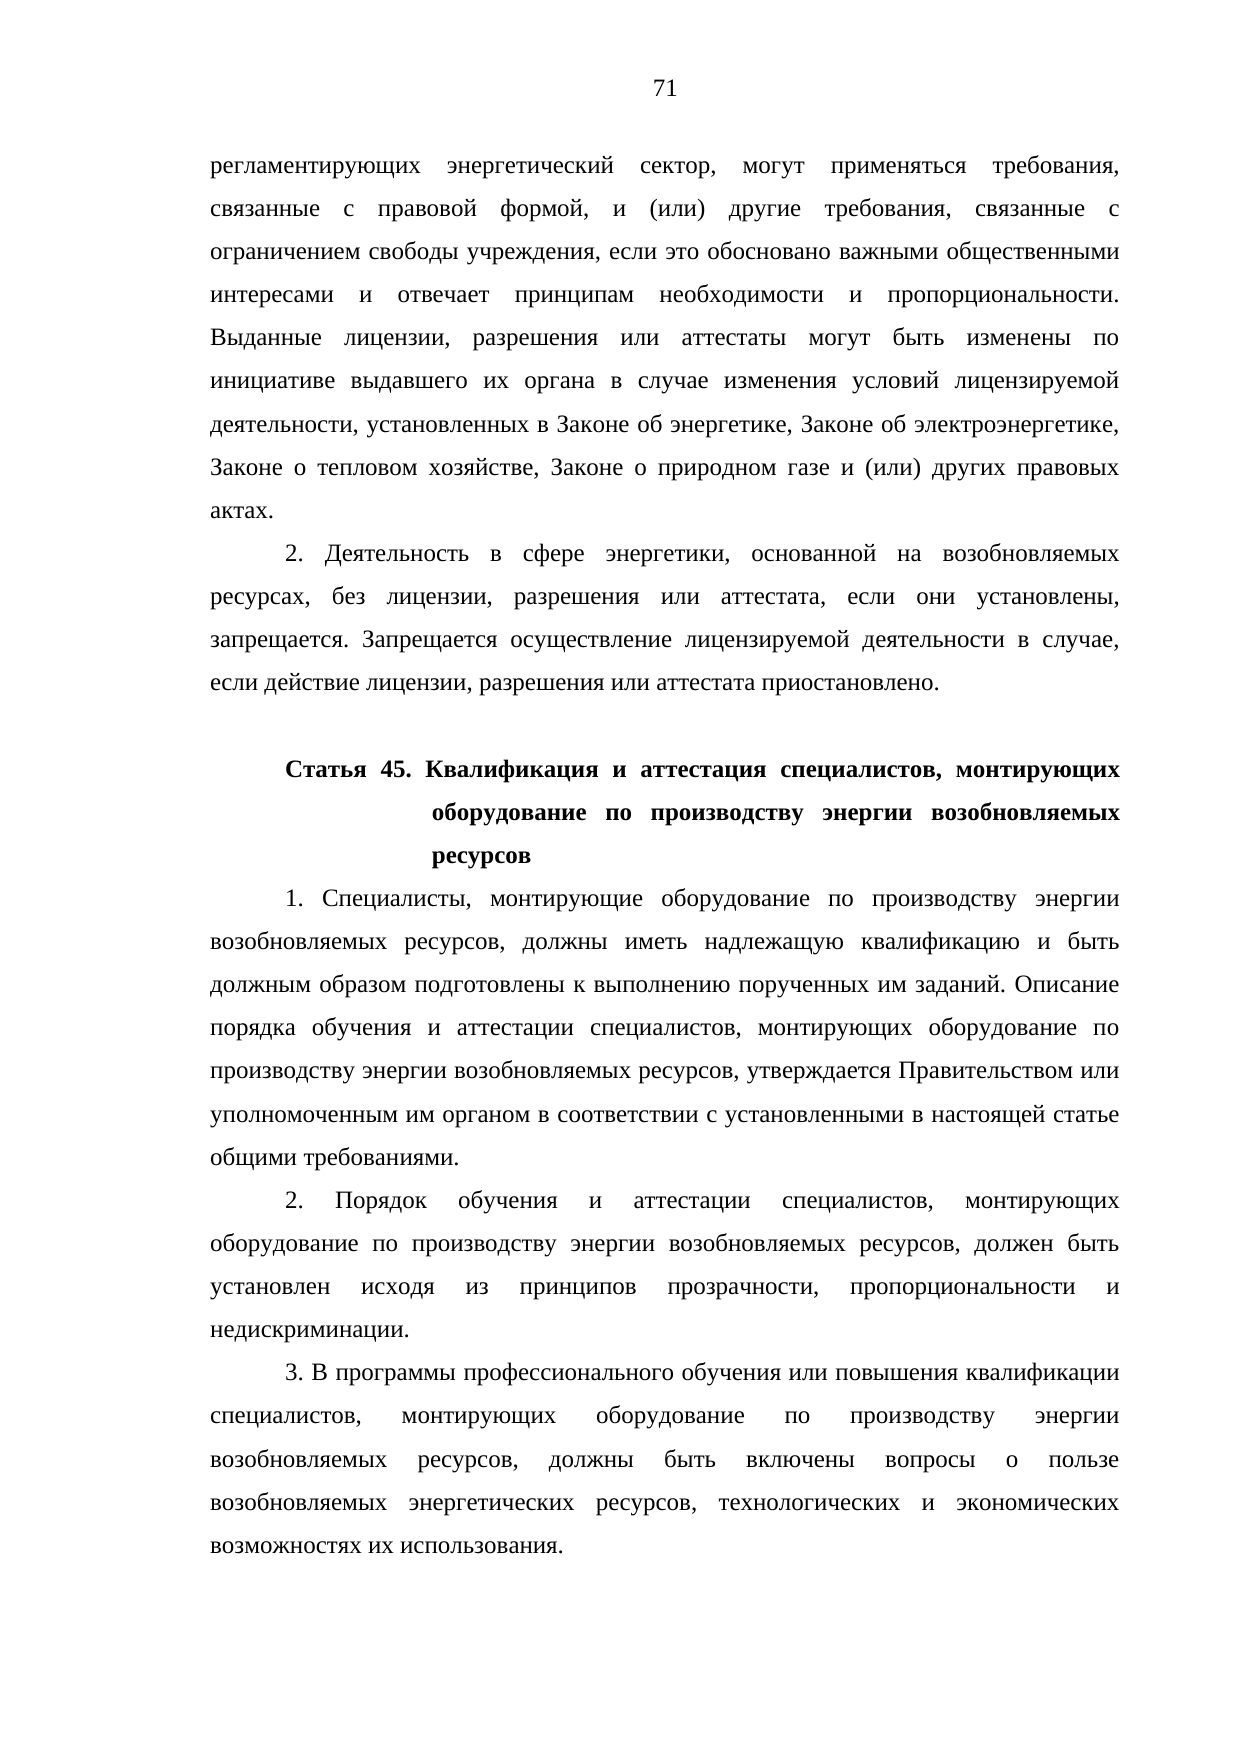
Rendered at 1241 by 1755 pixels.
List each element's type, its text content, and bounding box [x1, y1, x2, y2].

text 1. Специалисты, монтирующие оборудование по производству энергии возобновляемых ресурсов, должны иметь надлежащую квалификацию и быть должным образом подготовлены к выполнению порученных им заданий. Описание порядка обучения и аттестации специалистов, монтирующих оборудование по производству энергии возобновляемых ресурсов, утверждается Правительством или уполномоченным им органом в соответствии с установленными в настоящей статье общими требованиями. [210, 883, 1120, 1171]
text 2. Порядок обучения и аттестации специалистов, монтирующих оборудование по производству энергии возобновляемых ресурсов, должен быть установлен исходя из принципов прозрачности, пропорциональности и недискриминации. [210, 1185, 1120, 1343]
text регламентирующих энергетический сектор, могут применяться требования, связанные с правовой формой, и (или) другие требования, связанные с ограничением свободы учреждения, если это обосновано важными общественными интересами и отвечает принципам необходимости и пропорциональности. Выданные лицензии, разрешения или аттестаты могут быть изменены по инициативе выдавшего их органа в случае изменения условий лицензируемой деятельности, установленных в Законе об энергетике, Законе об электроэнергетике, Законе о тепловом хозяйстве, Законе о природном газе и (или) других правовых актах. [210, 150, 1120, 524]
text 2. Деятельность в сфере энергетики, основанной на возобновляемых ресурсах, без лицензии, разрешения или аттестата, если они установлены, запрещается. Запрещается осуществление лицензируемой деятельности в случае, если действие лицензии, разрешения или аттестата приостановлено. [210, 538, 1120, 696]
text 3. В программы профессионального обучения или повышения квалификации специалистов, монтирующих оборудование по производству энергии возобновляемых ресурсов, должны быть включены вопросы о пользе возобновляемых энергетических ресурсов, технологических и экономических возможностях их использования. [210, 1357, 1120, 1559]
text Статья 45. Квалификация и аттестация специалистов, монтирующих оборудование по производству энергии возобновляемых ресурсов [285, 754, 1120, 869]
